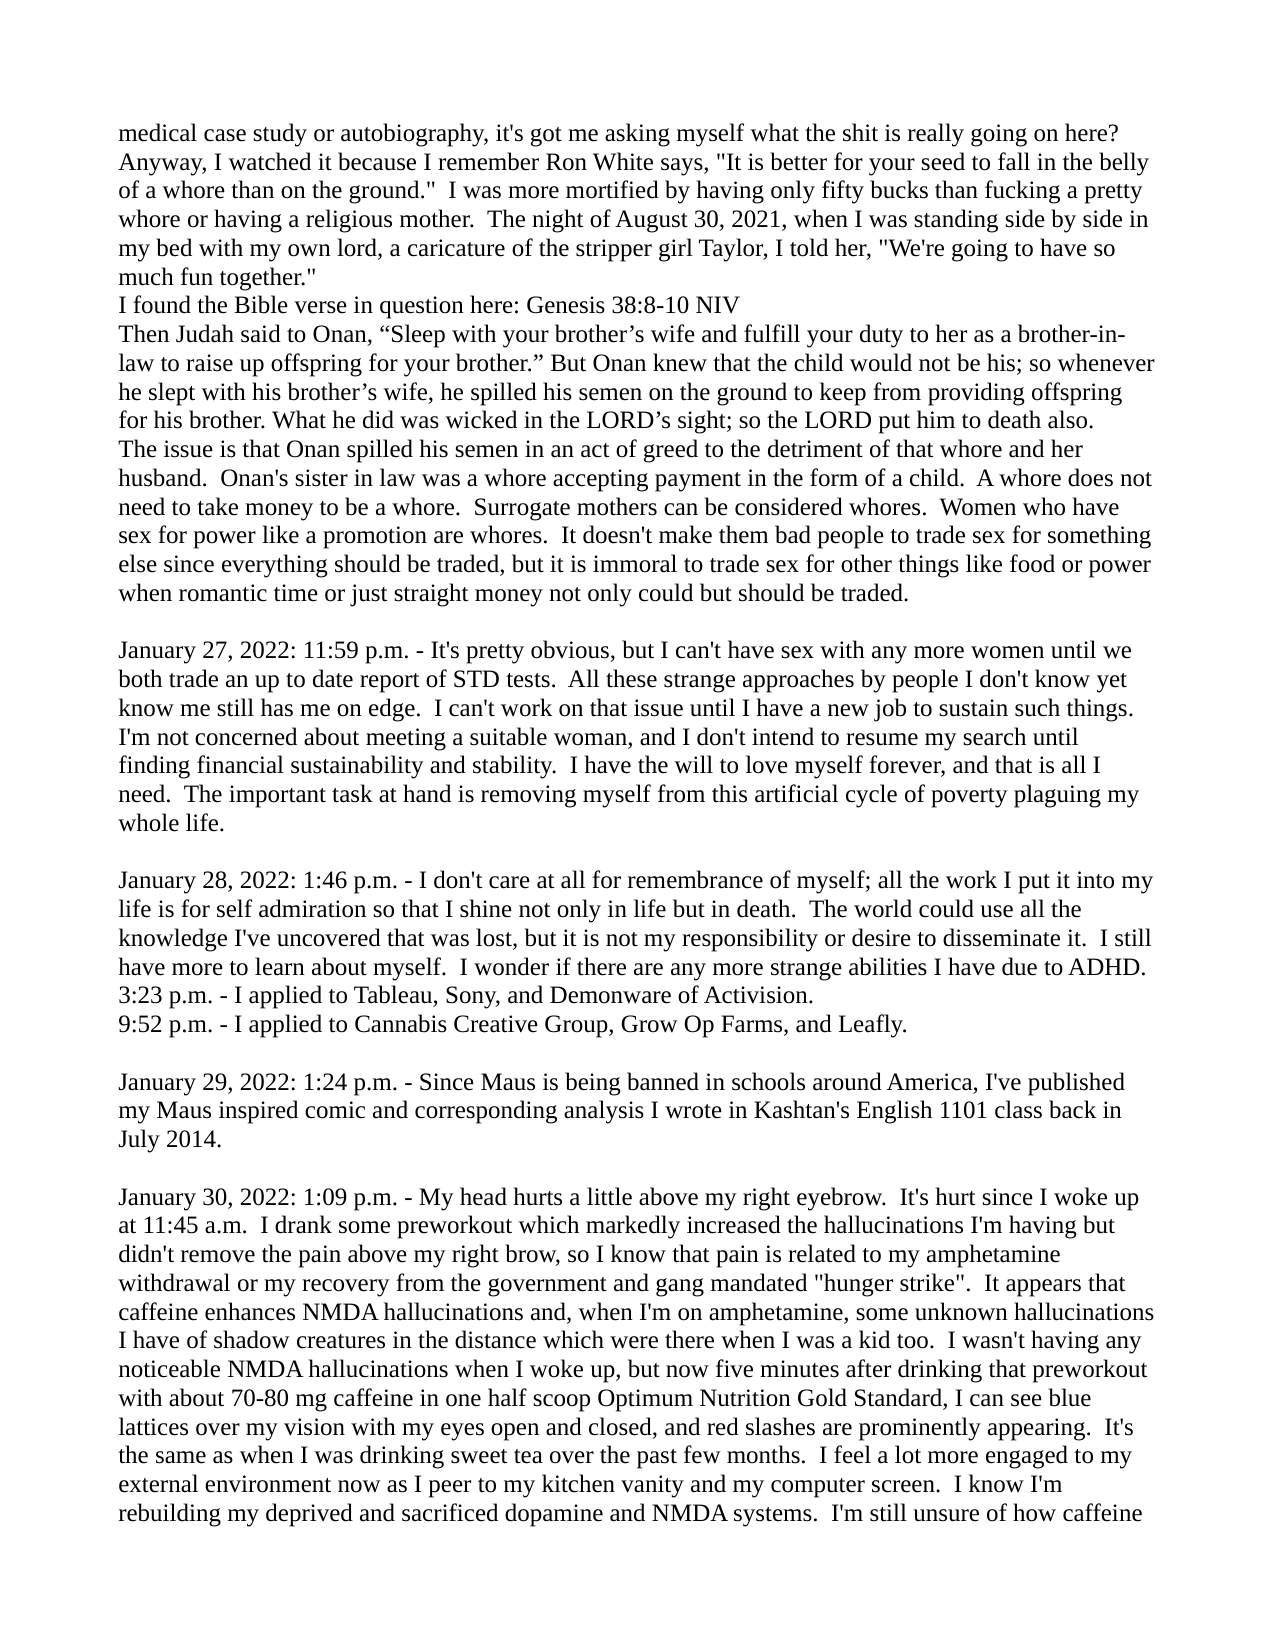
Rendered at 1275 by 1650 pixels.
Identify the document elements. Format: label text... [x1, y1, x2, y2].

text January 30, 2022: 1:09 p.m. - My head hurts a little above my right eyebrow. It's hurt since I woke up at 11:45 a.m. I drank some preworkout which markedly increased the hallucinations I'm having but didn't remove the pain above my right brow, so I know that pain is related to my amphetamine withdrawal or my recovery from the government and gang mandated "hunger strike". It appears that caffeine enhances NMDA hallucinations and, when I'm on amphetamine, some unknown hallucinations I have of shadow creatures in the distance which were there when I was a kid too. I wasn't having any noticeable NMDA hallucinations when I woke up, but now five minutes after drinking that preworkout with about 70-80 mg caffeine in one half scoop Optimum Nutrition Gold Standard, I can see blue lattices over my vision with my eyes open and closed, and red slashes are prominently appearing. It's the same as when I was drinking sweet tea over the past few months. I feel a lot more engaged to my external environment now as I peer to my kitchen vanity and my computer screen. I know I'm rebuilding my deprived and sacrificed dopamine and NMDA systems. I'm still unsure of how caffeine [118, 1182, 1157, 1527]
text 3:23 p.m. - I applied to Tableau, Sony, and Demonware of Activision. [118, 981, 1157, 1009]
text January 27, 2022: 11:59 p.m. - It's pretty obvious, but I can't have sex with any more women until we both trade an up to date report of STD tests. All these strange approaches by people I don't know yet know me still has me on edge. I can't work on that issue until I have a new job to sustain such things. I'm not concerned about meeting a suitable woman, and I don't intend to resume my search until finding financial sustainability and stability. I have the will to love myself forever, and that is all I need. The important task at hand is removing myself from this artificial cycle of poverty plaguing my whole life. [118, 636, 1157, 837]
text medical case study or autobiography, it's got me asking myself what the shit is really going on here? Anyway, I watched it because I remember Ron White says, "It is better for your seed to fall in the belly of a whore than on the ground." I was more mortified by having only fifty bucks than fucking a pretty whore or having a religious mother. The night of August 30, 2021, when I was standing side by side in my bed with my own lord, a caricature of the stripper girl Taylor, I told her, "We're going to have so much fun together." [118, 118, 1157, 291]
text The issue is that Onan spilled his semen in an act of greed to the detriment of that whore and her husband. Onan's sister in law was a whore accepting payment in the form of a child. A whore does not need to take money to be a whore. Surrogate mothers can be considered whores. Women who have sex for power like a promotion are whores. It doesn't make them bad people to trade sex for something else since everything should be traded, but it is immoral to trade sex for other things like food or power when romantic time or just straight money not only could but should be traded. [118, 434, 1157, 607]
text Then Judah said to Onan, “Sleep with your brother’s wife and fulfill your duty to her as a brother-in-law to raise up offspring for your brother.” But Onan knew that the child would not be his; so whenever he slept with his brother’s wife, he spilled his semen on the ground to keep from providing offspring for his brother. What he did was wicked in the LORD’s sight; so the LORD put him to death also. [118, 319, 1157, 434]
text January 28, 2022: 1:46 p.m. - I don't care at all for remembrance of myself; all the work I put it into my life is for self admiration so that I shine not only in life but in death. The world could use all the knowledge I've uncovered that was lost, but it is not my responsibility or desire to disseminate it. I still have more to learn about myself. I wonder if there are any more strange abilities I have due to ADHD. [118, 866, 1157, 981]
text January 29, 2022: 1:24 p.m. - Since Maus is being banned in schools around America, I've published my Maus inspired comic and corresponding analysis I wrote in Kashtan's English 1101 class back in July 2014. [118, 1067, 1157, 1153]
text 9:52 p.m. - I applied to Cannabis Creative Group, Grow Op Farms, and Leafly. [118, 1009, 1157, 1038]
text I found the Bible verse in question here: Genesis 38:8-10 NIV [118, 291, 1157, 319]
